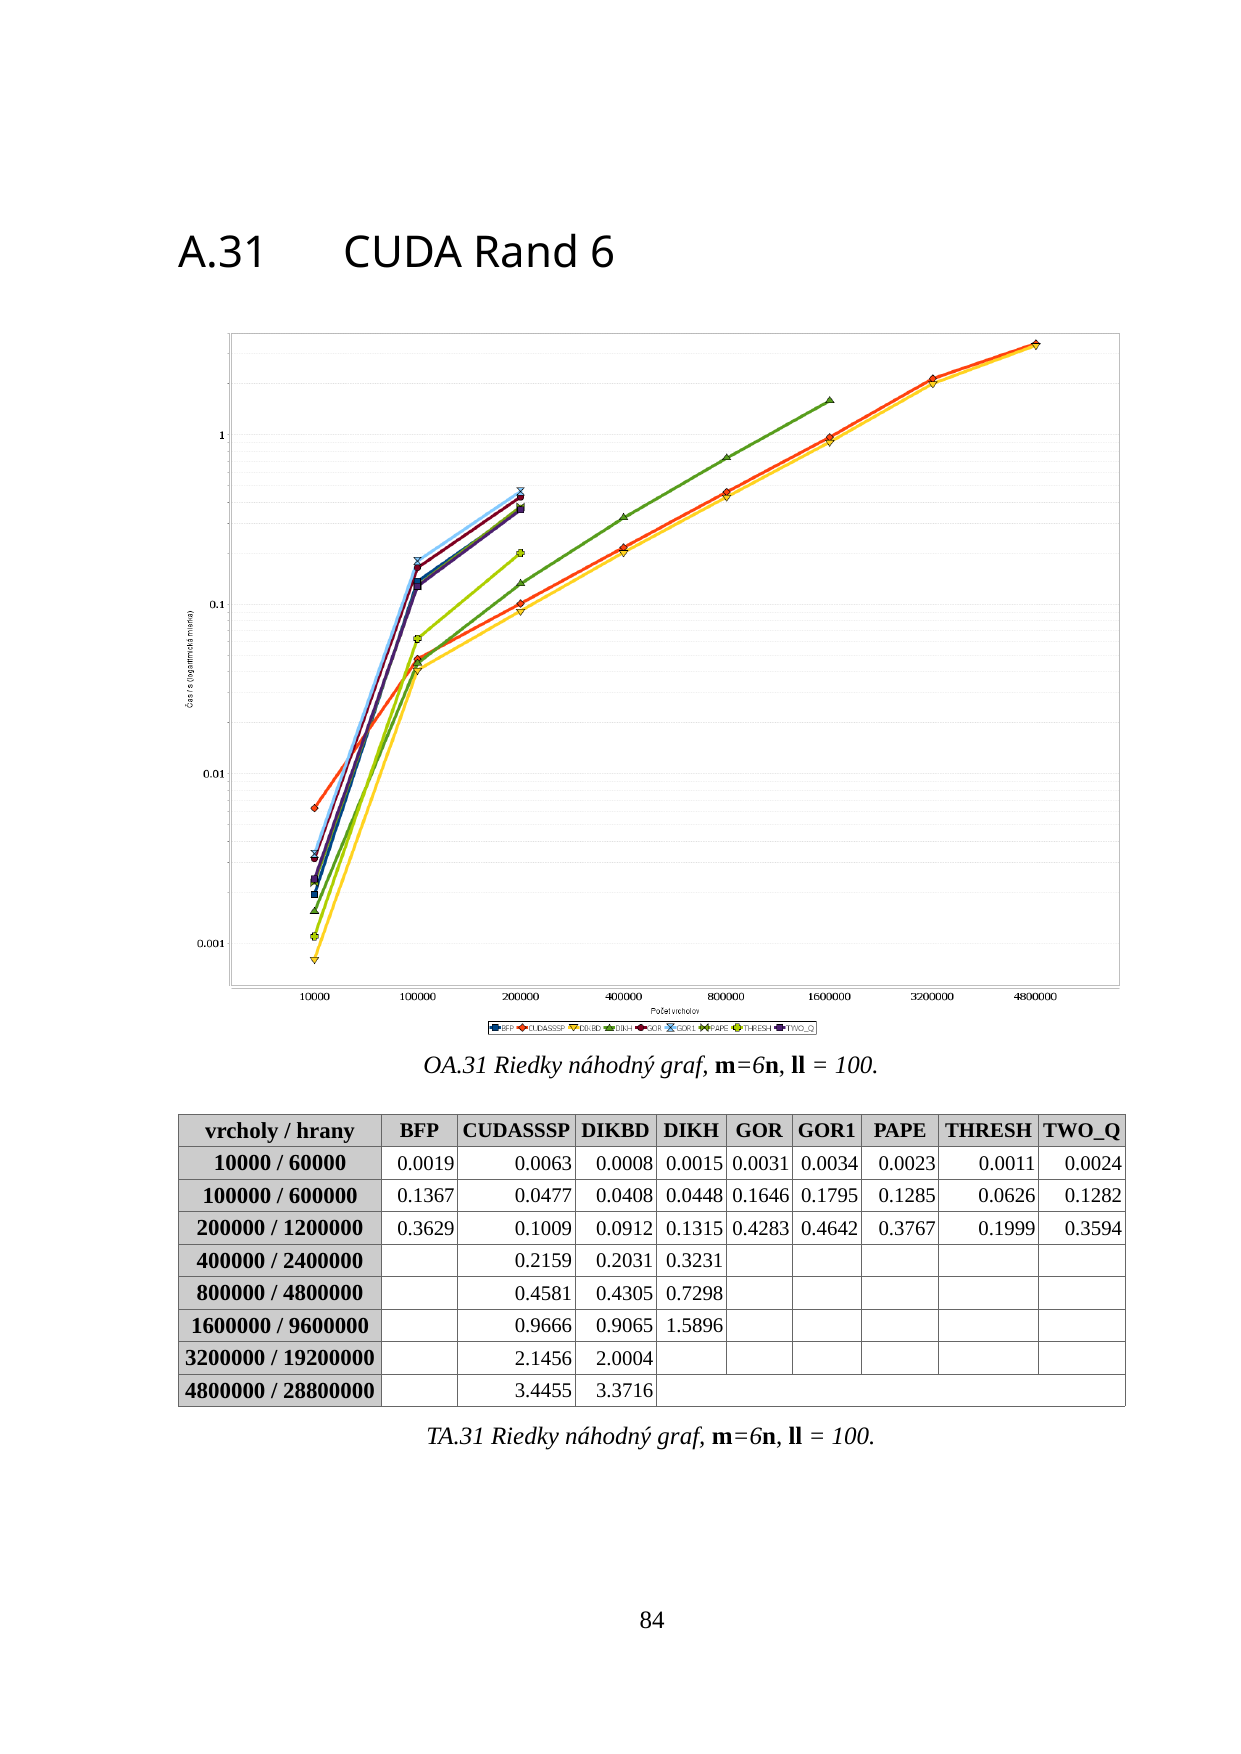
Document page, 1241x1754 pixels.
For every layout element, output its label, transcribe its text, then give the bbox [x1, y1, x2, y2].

table_cell [727, 1245, 792, 1276]
table_cell [862, 1342, 938, 1374]
table_header CUDASSSP [458, 1115, 575, 1146]
table_cell 0.4283 [727, 1212, 792, 1244]
table_cell 0.4305 [576, 1277, 656, 1309]
table_cell [657, 1375, 1125, 1406]
table_cell 0.1999 [939, 1212, 1038, 1244]
table_header PAPE [862, 1115, 938, 1146]
table_cell 100000 / 600000 [179, 1180, 381, 1211]
table_cell [862, 1277, 938, 1309]
table_header vrcholy / hrany [179, 1115, 381, 1146]
table_cell 10000 / 60000 [179, 1147, 381, 1179]
table_cell 0.0034 [793, 1147, 861, 1179]
table_cell 0.3629 [382, 1212, 457, 1244]
table_cell 3.3716 [576, 1375, 656, 1406]
table_cell 0.0477 [458, 1180, 575, 1211]
table_cell 0.0063 [458, 1147, 575, 1179]
table_cell 0.4642 [793, 1212, 861, 1244]
table_cell 2.0004 [576, 1342, 656, 1374]
table_cell [793, 1310, 861, 1341]
table_cell 0.0626 [939, 1180, 1038, 1211]
table_cell [382, 1310, 457, 1341]
table_cell 0.0015 [657, 1147, 726, 1179]
table_cell 0.1282 [1039, 1180, 1125, 1211]
table_cell 3.4455 [458, 1375, 575, 1406]
table_cell [862, 1310, 938, 1341]
table_cell 0.0408 [576, 1180, 656, 1211]
table_header TWO_Q [1039, 1115, 1125, 1146]
table_cell [862, 1245, 938, 1276]
table_cell 0.3767 [862, 1212, 938, 1244]
table_cell 0.0019 [382, 1147, 457, 1179]
table_cell 0.9065 [576, 1310, 656, 1341]
table_cell 0.9666 [458, 1310, 575, 1341]
text [178, 295, 1125, 325]
table_header GOR [727, 1115, 792, 1146]
table_cell 0.1009 [458, 1212, 575, 1244]
table_cell [1039, 1342, 1125, 1374]
table_header BFP [382, 1115, 457, 1146]
table_cell [727, 1310, 792, 1341]
table_cell [793, 1245, 861, 1276]
table_cell [727, 1342, 792, 1374]
table_cell 0.1285 [862, 1180, 938, 1211]
table_cell [382, 1277, 457, 1309]
table_cell 0.1795 [793, 1180, 861, 1211]
table_cell 800000 / 4800000 [179, 1277, 381, 1309]
table_cell 0.2159 [458, 1245, 575, 1276]
table_cell 0.0024 [1039, 1147, 1125, 1179]
table_cell 400000 / 2400000 [179, 1245, 381, 1276]
table_cell 0.0912 [576, 1212, 656, 1244]
table_cell 0.1315 [657, 1212, 726, 1244]
table_cell 1600000 / 9600000 [179, 1310, 381, 1341]
table_cell 200000 / 1200000 [179, 1212, 381, 1244]
table_cell 0.3594 [1039, 1212, 1125, 1244]
table_cell 0.0448 [657, 1180, 726, 1211]
table_cell 1.5896 [657, 1310, 726, 1341]
table_cell [382, 1342, 457, 1374]
subtitle CUDA Rand 6 [178, 221, 1125, 280]
table_cell [939, 1277, 1038, 1309]
table_cell 3200000 / 19200000 [179, 1342, 381, 1374]
table_header THRESH [939, 1115, 1038, 1146]
table_cell 0.4581 [458, 1277, 575, 1309]
table_cell 2.1456 [458, 1342, 575, 1374]
table_cell [657, 1342, 726, 1374]
text OA.31 Riedky náhodný graf, m=6n, ll = 100. [178, 1035, 1125, 1079]
table_cell 0.0031 [727, 1147, 792, 1179]
table_cell [939, 1342, 1038, 1374]
table_cell [727, 1277, 792, 1309]
table_cell 0.1646 [727, 1180, 792, 1211]
table_cell [939, 1310, 1038, 1341]
table_cell 0.3231 [657, 1245, 726, 1276]
table_cell [1039, 1245, 1125, 1276]
table_header DIKH [657, 1115, 726, 1146]
picture [178, 325, 1125, 1035]
table_cell [382, 1245, 457, 1276]
table_cell 0.1367 [382, 1180, 457, 1211]
table_cell 0.7298 [657, 1277, 726, 1309]
table_cell 0.0008 [576, 1147, 656, 1179]
table_cell 0.0011 [939, 1147, 1038, 1179]
table_cell [939, 1245, 1038, 1276]
text TA.31 Riedky náhodný graf, m=6n, ll = 100. [178, 1421, 1125, 1450]
table_cell [793, 1277, 861, 1309]
table_header DIKBD [576, 1115, 656, 1146]
table_cell 0.0023 [862, 1147, 938, 1179]
table_cell 4800000 / 28800000 [179, 1375, 381, 1406]
table_cell 0.2031 [576, 1245, 656, 1276]
table_cell [793, 1342, 861, 1374]
table_cell [1039, 1277, 1125, 1309]
table_cell [1039, 1310, 1125, 1341]
table_header GOR1 [793, 1115, 861, 1146]
table_cell [382, 1375, 457, 1406]
